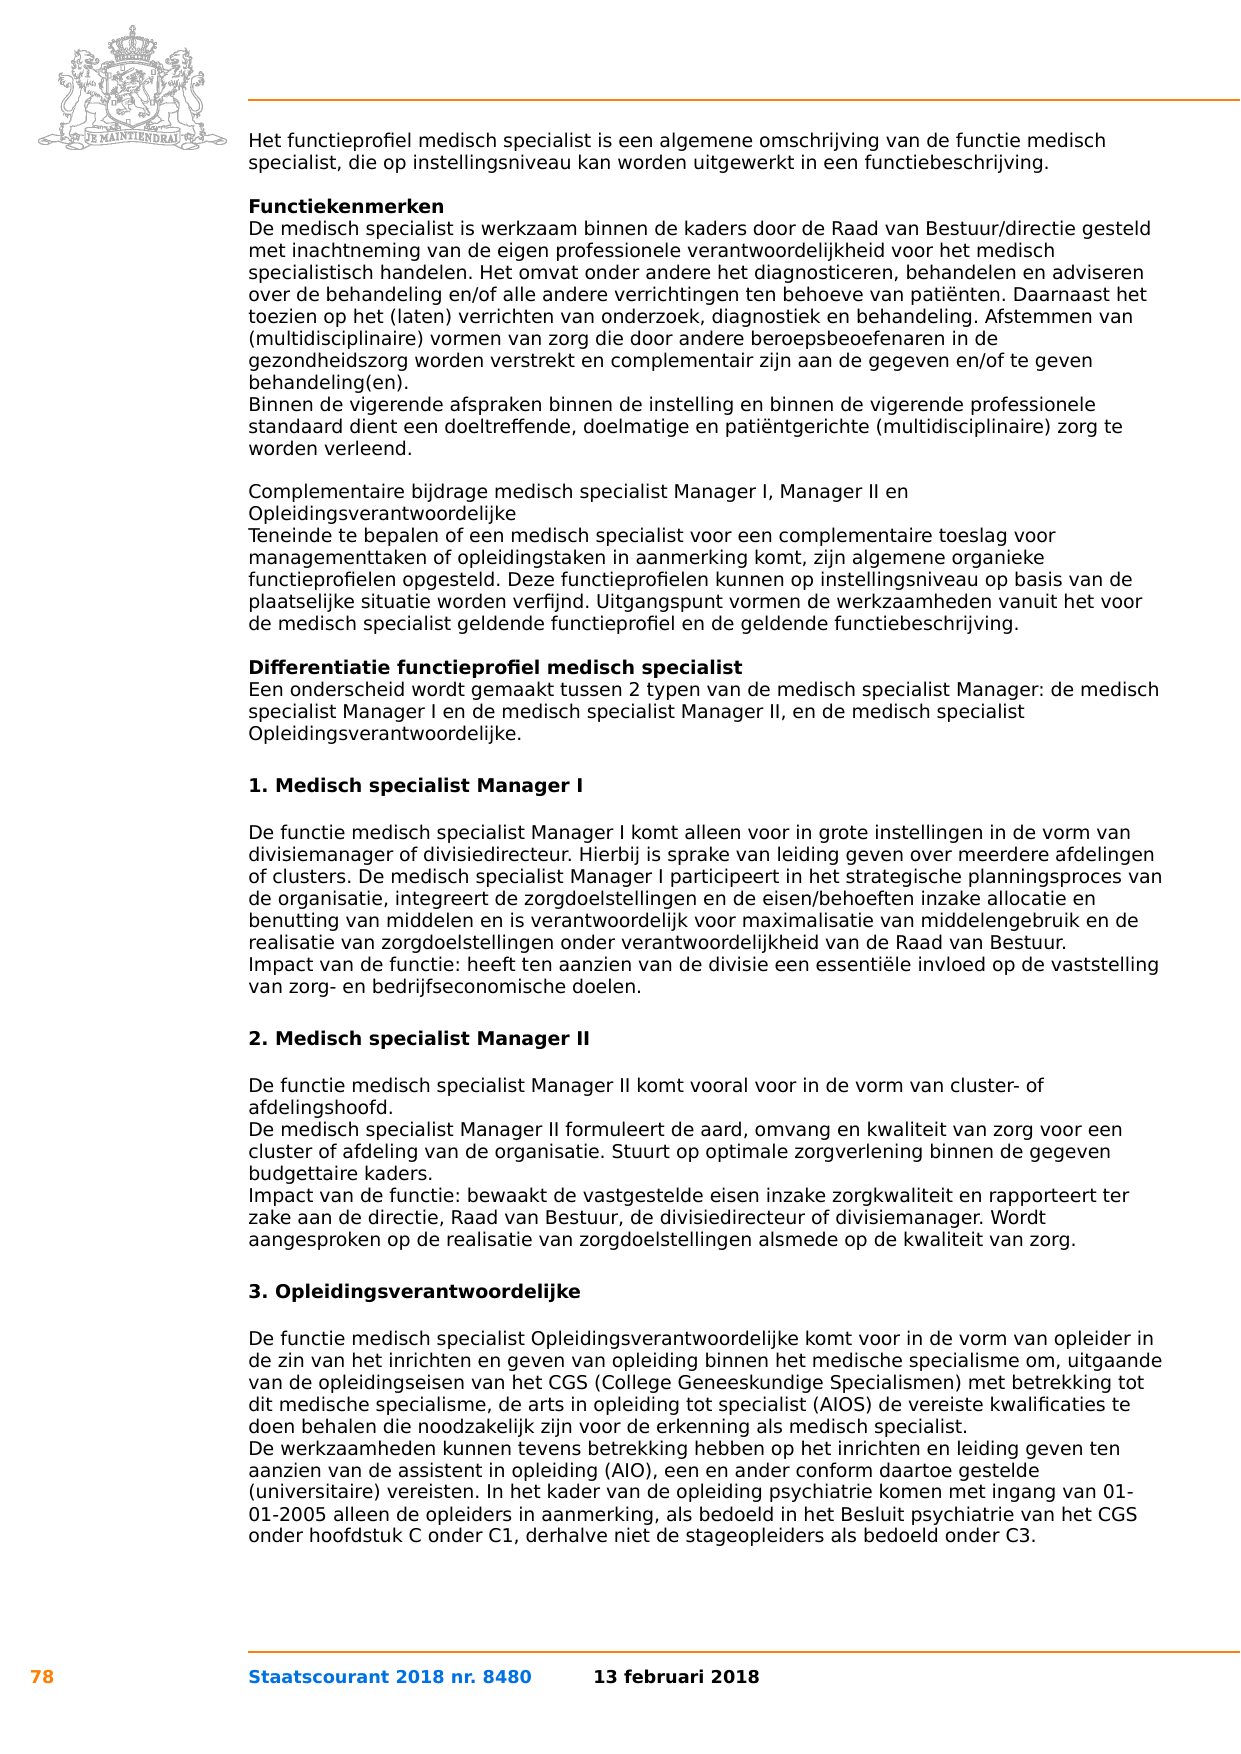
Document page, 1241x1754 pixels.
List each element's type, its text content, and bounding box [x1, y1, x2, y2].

text Binnen de vigerende afspraken binnen de instelling en binnen de vigerende professionele standaard dient een doeltreffende, doelmatige en patiëntgerichte (multidisciplinaire) zorg te worden verleend. [248, 393, 1163, 459]
text Functiekenmerken [248, 196, 1163, 218]
text Complementaire bijdrage medisch specialist Manager I, Manager II en Opleidingsverantwoordelijke [248, 481, 1163, 525]
text Een onderscheid wordt gemaakt tussen 2 typen van de medisch specialist Manager: de medisch specialist Manager I en de medisch specialist Manager II, en de medisch specialist Opleidingsverantwoordelijke. [248, 679, 1163, 745]
text De medisch specialist Manager II formuleert de aard, omvang en kwaliteit van zorg voor een cluster of afdeling van de organisatie. Stuurt op optimale zorgverlening binnen de gegeven budgettaire kaders. [248, 1119, 1163, 1185]
subtitle 3. Opleidingsverantwoordelijke [248, 1281, 1163, 1303]
text Impact van de functie: heeft ten aanzien van de divisie een essentiële invloed op de vaststelling van zorg- en bedrijfseconomische doelen. [248, 954, 1163, 998]
text De functie medisch specialist Manager I komt alleen voor in grote instellingen in de vorm van divisiemanager of divisiedirecteur. Hierbij is sprake van leiding geven over meerdere afdelingen of clusters. De medisch specialist Manager I participeert in het strategische planningsproces van de organisatie, integreert de zorgdoelstellingen en de eisen/behoeften inzake allocatie en benutting van middelen en is verantwoordelijk voor maximalisatie van middelengebruik en de realisatie van zorgdoelstellingen onder verantwoordelijkheid van de Raad van Bestuur. [248, 822, 1163, 954]
text Teneinde te bepalen of een medisch specialist voor een complementaire toeslag voor managementtaken of opleidingstaken in aanmerking komt, zijn algemene organieke functieprofielen opgesteld. Deze functieprofielen kunnen op instellingsniveau op basis van de plaatselijke situatie worden verfijnd. Uitgangspunt vormen de werkzaamheden vanuit het voor de medisch specialist geldende functieprofiel en de geldende functiebeschrijving. [248, 525, 1163, 635]
text De medisch specialist is werkzaam binnen de kaders door de Raad van Bestuur/directie gesteld met inachtneming van de eigen professionele verantwoordelijkheid voor het medisch specialistisch handelen. Het omvat onder andere het diagnosticeren, behandelen en adviseren over de behandeling en/of alle andere verrichtingen ten behoeve van patiënten. Daarnaast het toezien op het (laten) verrichten van onderzoek, diagnostiek en behandeling. Afstemmen van (multidisciplinaire) vormen van zorg die door andere beroepsbeoefenaren in de gezondheidszorg worden verstrekt en complementair zijn aan de gegeven en/of te geven behandeling(en). [248, 218, 1163, 393]
subtitle 1. Medisch specialist Manager I [248, 775, 1163, 797]
text Differentiatie functieprofiel medisch specialist [248, 657, 1163, 679]
text De functie medisch specialist Opleidingsverantwoordelijke komt voor in de vorm van opleider in de zin van het inrichten en geven van opleiding binnen het medische specialisme om, uitgaande van de opleidingseisen van het CGS (College Geneeskundige Specialismen) met betrekking tot dit medische specialisme, de arts in opleiding tot specialist (AIOS) de vereiste kwalificaties te doen behalen die noodzakelijk zijn voor de erkenning als medisch specialist. [248, 1328, 1163, 1437]
text De functie medisch specialist Manager II komt vooral voor in de vorm van cluster- of afdelingshoofd. [248, 1075, 1163, 1119]
text Het functieprofiel medisch specialist is een algemene omschrijving van de functie medisch specialist, die op instellingsniveau kan worden uitgewerkt in een functiebeschrijving. [248, 130, 1163, 174]
text De werkzaamheden kunnen tevens betrekking hebben op het inrichten en leiding geven ten aanzien van de assistent in opleiding (AIO), een en ander conform daartoe gestelde (universitaire) vereisten. In het kader van de opleiding psychiatrie komen met ingang van 01-01-2005 alleen de opleiders in aanmerking, als bedoeld in het Besluit psychiatrie van het CGS onder hoofdstuk C onder C1, derhalve niet de stageopleiders als bedoeld onder C3. [248, 1437, 1163, 1547]
text Impact van de functie: bewaakt de vastgestelde eisen inzake zorgkwaliteit en rapporteert ter zake aan de directie, Raad van Bestuur, de divisiedirecteur of divisiemanager. Wordt aangesproken op de realisatie van zorgdoelstellingen alsmede op de kwaliteit van zorg. [248, 1185, 1163, 1251]
subtitle 2. Medisch specialist Manager II [248, 1028, 1163, 1050]
picture [38, 25, 227, 150]
